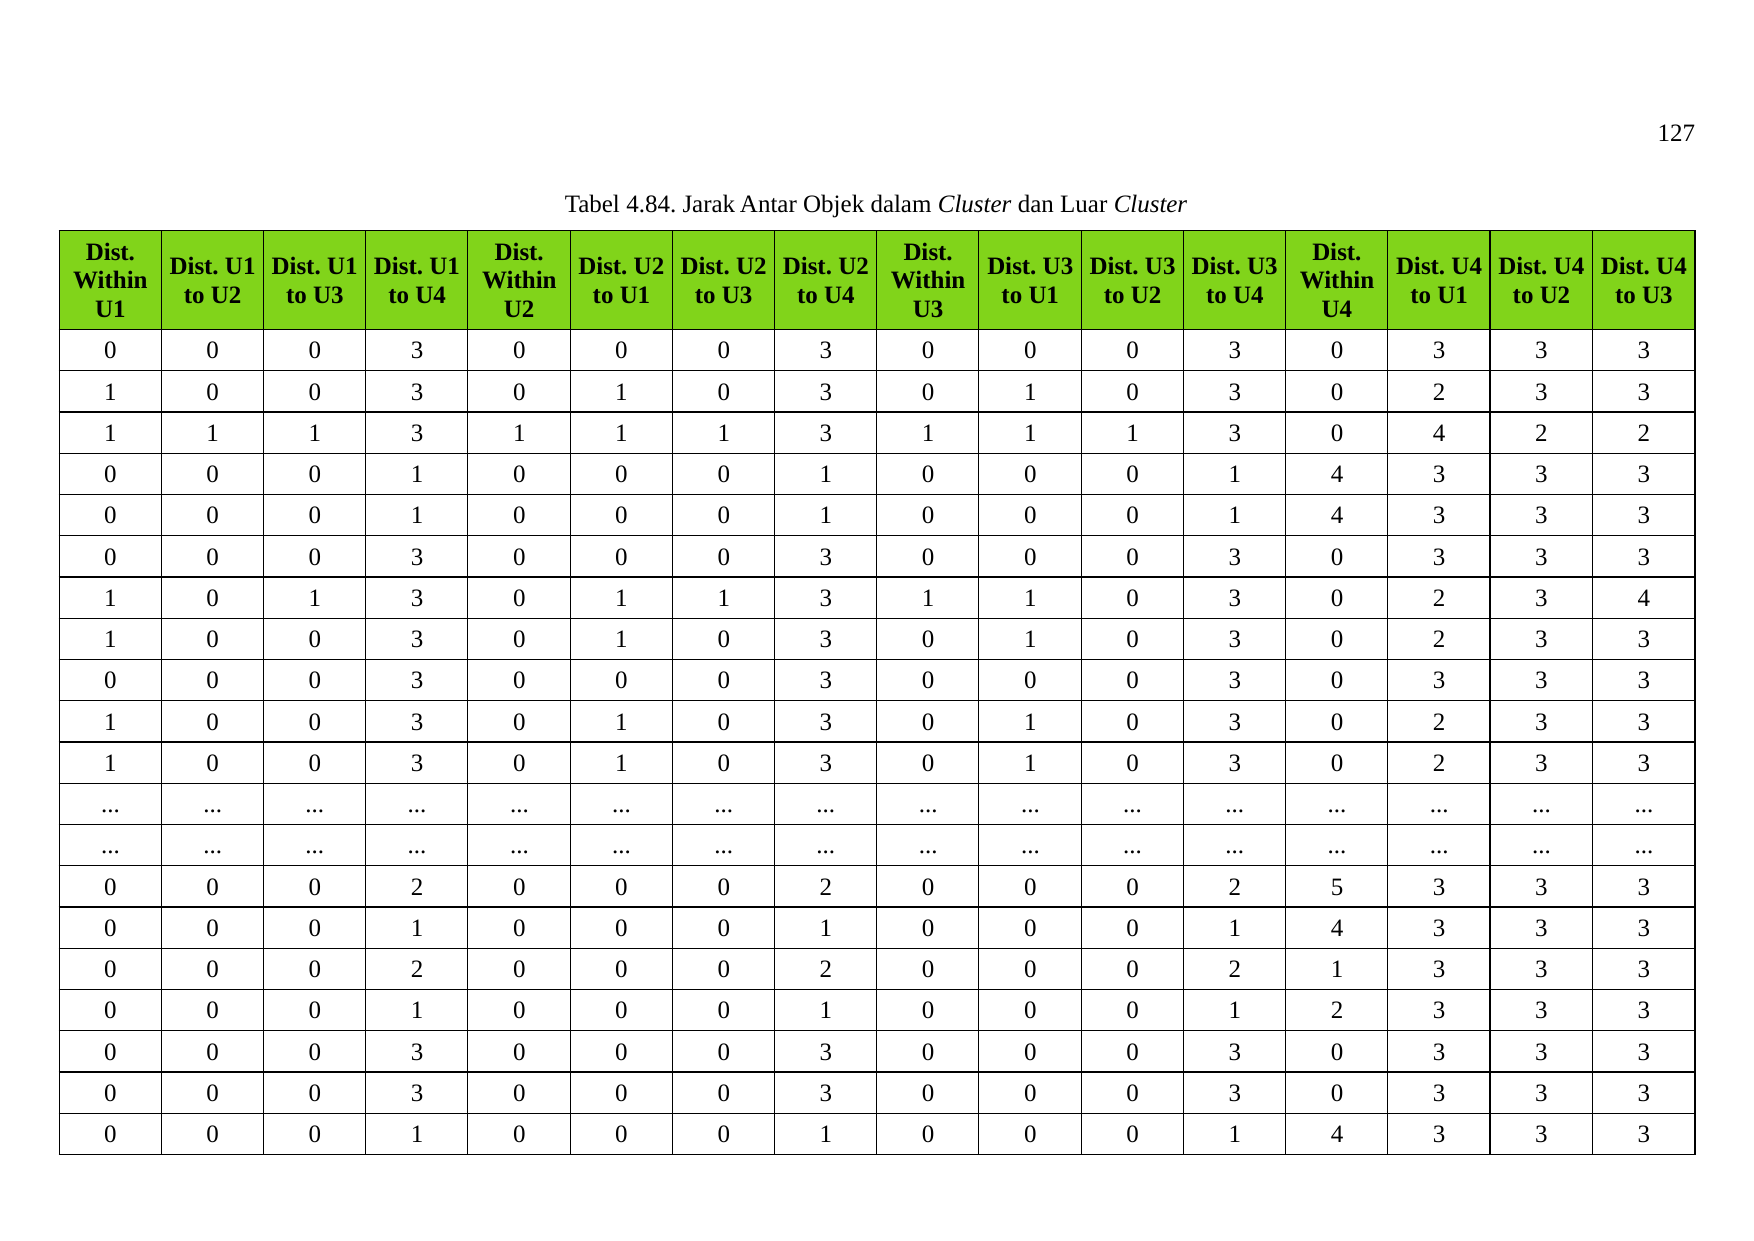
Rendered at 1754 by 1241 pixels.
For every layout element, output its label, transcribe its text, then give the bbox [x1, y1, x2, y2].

table_cell 1 [979, 413, 1081, 453]
table_cell 0 [673, 454, 774, 494]
table_cell 0 [673, 1114, 774, 1154]
table_cell 0 [571, 990, 672, 1030]
table_cell 0 [1082, 1073, 1183, 1113]
table_cell 0 [877, 371, 978, 411]
table_cell 0 [468, 1031, 570, 1071]
table_cell 2 [1184, 866, 1285, 906]
table_cell 1 [264, 578, 365, 618]
table_cell ... [1491, 784, 1592, 824]
table_cell 1 [979, 701, 1081, 741]
table_cell 0 [468, 330, 570, 370]
table_cell ... [1388, 825, 1489, 865]
table_cell 0 [468, 578, 570, 618]
table_cell 1 [571, 743, 672, 783]
table_cell 0 [979, 1114, 1081, 1154]
table_cell 3 [1593, 908, 1694, 948]
table_cell 1 [366, 454, 467, 494]
table_cell ... [468, 784, 570, 824]
table_cell 0 [571, 1073, 672, 1113]
table_cell 0 [673, 743, 774, 783]
table_cell 0 [571, 1031, 672, 1071]
table_cell 1 [60, 619, 161, 659]
table_cell ... [60, 784, 161, 824]
table_cell 0 [877, 908, 978, 948]
table_cell 0 [1286, 536, 1387, 576]
table_cell 5 [1286, 866, 1387, 906]
table_cell 0 [60, 660, 161, 700]
table_cell 0 [1286, 1031, 1387, 1071]
table_cell 1 [775, 908, 876, 948]
table_cell 0 [468, 949, 570, 989]
table_cell 3 [1593, 701, 1694, 741]
table_cell 3 [1491, 371, 1592, 411]
table_header Dist. U3 to U4 [1184, 231, 1285, 329]
table_cell 3 [1593, 330, 1694, 370]
table_cell ... [1593, 784, 1694, 824]
table_cell 0 [877, 701, 978, 741]
table_cell 0 [162, 536, 263, 576]
table_cell 3 [1184, 701, 1285, 741]
table_header Dist. Within U3 [877, 231, 978, 329]
table_cell 0 [877, 990, 978, 1030]
table_cell 0 [264, 1031, 365, 1071]
table_cell 0 [264, 619, 365, 659]
table_cell 0 [571, 454, 672, 494]
table_cell ... [673, 825, 774, 865]
table_cell 0 [673, 908, 774, 948]
table_cell 0 [1082, 454, 1183, 494]
table_cell 1 [877, 578, 978, 618]
table_cell 0 [1082, 619, 1183, 659]
table_cell 0 [571, 330, 672, 370]
table_cell 0 [264, 990, 365, 1030]
table_cell 2 [1491, 413, 1592, 453]
table_cell 1 [1184, 1114, 1285, 1154]
table_cell 4 [1286, 1114, 1387, 1154]
table_cell 0 [571, 495, 672, 535]
table_cell ... [162, 825, 263, 865]
table_cell ... [571, 784, 672, 824]
table_cell 2 [1286, 990, 1387, 1030]
table_cell 0 [979, 1031, 1081, 1071]
table_cell 0 [60, 866, 161, 906]
table_cell 1 [264, 413, 365, 453]
table_cell 3 [1593, 949, 1694, 989]
table_cell 0 [162, 908, 263, 948]
table_cell 0 [877, 536, 978, 576]
table_cell 4 [1388, 413, 1489, 453]
table_cell 0 [468, 1114, 570, 1154]
table_cell 0 [264, 660, 365, 700]
table_cell 0 [468, 743, 570, 783]
table_cell 0 [468, 908, 570, 948]
table_cell 0 [468, 495, 570, 535]
table_cell ... [1082, 784, 1183, 824]
table_cell 3 [366, 413, 467, 453]
table_cell 3 [1491, 578, 1592, 618]
table_cell 0 [60, 1031, 161, 1071]
table_cell 4 [1593, 578, 1694, 618]
table_cell 3 [1491, 495, 1592, 535]
table_cell 0 [979, 330, 1081, 370]
table_cell 3 [1593, 743, 1694, 783]
table_header Dist. U4 to U2 [1491, 231, 1592, 329]
table_cell 3 [1388, 1073, 1489, 1113]
table_cell ... [1184, 784, 1285, 824]
table_cell ... [571, 825, 672, 865]
table_cell 0 [264, 743, 365, 783]
table_cell 0 [1082, 330, 1183, 370]
table_cell 0 [1286, 1073, 1387, 1113]
table_cell 3 [1491, 619, 1592, 659]
table_cell ... [979, 784, 1081, 824]
table_cell 3 [775, 371, 876, 411]
table_cell 3 [366, 660, 467, 700]
table_cell 4 [1286, 908, 1387, 948]
table_cell 0 [264, 1114, 365, 1154]
table_cell 0 [264, 536, 365, 576]
table_cell ... [264, 825, 365, 865]
table_cell 0 [877, 495, 978, 535]
table_cell 0 [264, 1073, 365, 1113]
table_cell 0 [162, 1114, 263, 1154]
table_cell 3 [1388, 949, 1489, 989]
table_cell 0 [877, 1073, 978, 1113]
table_cell 0 [468, 536, 570, 576]
table_cell 1 [468, 413, 570, 453]
table_header Dist. Within U2 [468, 231, 570, 329]
table_cell ... [1593, 825, 1694, 865]
table_cell 3 [366, 371, 467, 411]
table_cell 0 [979, 949, 1081, 989]
table_cell 0 [1082, 743, 1183, 783]
table_cell 0 [979, 454, 1081, 494]
table_cell 1 [1184, 990, 1285, 1030]
table_cell 0 [1082, 1031, 1183, 1071]
table_cell 3 [1593, 660, 1694, 700]
table_cell 0 [571, 1114, 672, 1154]
table_cell 3 [1593, 371, 1694, 411]
table_cell 3 [366, 743, 467, 783]
table_cell 0 [979, 660, 1081, 700]
table_cell 3 [1593, 1073, 1694, 1113]
table_cell 1 [775, 495, 876, 535]
table_cell 3 [366, 1031, 467, 1071]
table_cell ... [366, 784, 467, 824]
table_cell 0 [60, 990, 161, 1030]
table_cell 0 [673, 330, 774, 370]
table_cell ... [775, 784, 876, 824]
table_cell ... [877, 784, 978, 824]
table_cell 0 [264, 949, 365, 989]
table_cell ... [1184, 825, 1285, 865]
table_cell ... [673, 784, 774, 824]
table_cell 1 [366, 495, 467, 535]
table_cell 3 [1184, 1073, 1285, 1113]
table_cell 2 [1388, 743, 1489, 783]
table_cell 0 [979, 495, 1081, 535]
table_cell 0 [673, 1073, 774, 1113]
table_cell 3 [1593, 536, 1694, 576]
table_cell 3 [366, 619, 467, 659]
table_cell 1 [571, 619, 672, 659]
table_cell 0 [979, 866, 1081, 906]
table_cell ... [60, 825, 161, 865]
table_cell 3 [1593, 1114, 1694, 1154]
table_cell 1 [571, 578, 672, 618]
table_cell 1 [60, 413, 161, 453]
table_cell 2 [1388, 578, 1489, 618]
table_cell 3 [1491, 1031, 1592, 1071]
table_cell 0 [162, 660, 263, 700]
table_cell 3 [775, 536, 876, 576]
table_header Dist. U2 to U1 [571, 231, 672, 329]
table_cell 0 [1082, 578, 1183, 618]
table_cell 0 [162, 701, 263, 741]
table_cell 0 [673, 949, 774, 989]
table_cell 0 [1082, 990, 1183, 1030]
table_cell 0 [1286, 743, 1387, 783]
table_cell 4 [1286, 454, 1387, 494]
table_cell 1 [775, 454, 876, 494]
table_cell 0 [1286, 701, 1387, 741]
table_cell 0 [571, 866, 672, 906]
table_cell 0 [468, 371, 570, 411]
table_cell 0 [877, 743, 978, 783]
table_cell 3 [1593, 1031, 1694, 1071]
table_cell 0 [468, 990, 570, 1030]
table_cell 1 [571, 413, 672, 453]
table_cell ... [1082, 825, 1183, 865]
table_cell ... [1286, 784, 1387, 824]
table_cell 3 [366, 1073, 467, 1113]
table_cell 0 [162, 1031, 263, 1071]
table_cell 0 [571, 949, 672, 989]
table_cell 0 [162, 949, 263, 989]
table_cell 3 [1593, 619, 1694, 659]
table_cell 0 [264, 371, 365, 411]
table_cell 3 [1491, 330, 1592, 370]
text Tabel 4.84. Jarak Antar Objek dalam Cluster dan Luar Cluster [59, 189, 1695, 218]
table_cell ... [468, 825, 570, 865]
table_cell 0 [673, 701, 774, 741]
table_cell ... [1388, 784, 1489, 824]
table_cell 0 [264, 701, 365, 741]
table_cell 3 [775, 743, 876, 783]
table_header Dist. U2 to U4 [775, 231, 876, 329]
table_cell 0 [1286, 330, 1387, 370]
table_cell 0 [1286, 619, 1387, 659]
table_cell 3 [1388, 536, 1489, 576]
table_cell 0 [468, 701, 570, 741]
table_header Dist. U1 to U4 [366, 231, 467, 329]
table_cell ... [1286, 825, 1387, 865]
table_cell 0 [1286, 371, 1387, 411]
table_cell 0 [264, 454, 365, 494]
table_cell 3 [1184, 536, 1285, 576]
table_cell 3 [1491, 1073, 1592, 1113]
table_cell 0 [162, 454, 263, 494]
table_cell 0 [264, 330, 365, 370]
table_cell 1 [60, 743, 161, 783]
table_cell 0 [162, 578, 263, 618]
table_cell 1 [979, 578, 1081, 618]
table_cell 0 [1082, 866, 1183, 906]
table_cell 3 [1491, 949, 1592, 989]
table_cell 0 [468, 619, 570, 659]
table_cell 0 [468, 1073, 570, 1113]
table_cell 3 [1491, 1114, 1592, 1154]
table_cell 1 [366, 990, 467, 1030]
table_cell 0 [1286, 413, 1387, 453]
table_cell 0 [877, 1031, 978, 1071]
table_cell 0 [571, 660, 672, 700]
table_cell 0 [162, 1073, 263, 1113]
table_cell ... [877, 825, 978, 865]
table_header Dist. U4 to U3 [1593, 231, 1694, 329]
table_cell 0 [162, 495, 263, 535]
table_cell 2 [1388, 619, 1489, 659]
table_header Dist. Within U1 [60, 231, 161, 329]
table_cell 0 [162, 619, 263, 659]
table_cell 3 [775, 1073, 876, 1113]
table_cell 2 [366, 949, 467, 989]
table_cell 1 [1184, 908, 1285, 948]
table_cell 0 [1082, 371, 1183, 411]
table_cell 1 [775, 1114, 876, 1154]
table_cell 1 [571, 701, 672, 741]
table_cell 3 [1388, 454, 1489, 494]
table_cell 0 [1082, 495, 1183, 535]
table_cell 0 [979, 536, 1081, 576]
table_header Dist. U2 to U3 [673, 231, 774, 329]
table_cell 0 [673, 619, 774, 659]
table_cell ... [1491, 825, 1592, 865]
table_cell 0 [162, 743, 263, 783]
table_cell 3 [1388, 990, 1489, 1030]
table_cell 0 [468, 866, 570, 906]
table_cell 2 [1388, 701, 1489, 741]
table_cell 3 [1184, 413, 1285, 453]
table_cell 0 [877, 1114, 978, 1154]
table_cell 0 [877, 619, 978, 659]
table_cell 2 [1184, 949, 1285, 989]
table_cell 1 [1082, 413, 1183, 453]
table_cell 0 [673, 660, 774, 700]
table_cell 1 [366, 1114, 467, 1154]
table_cell 0 [673, 990, 774, 1030]
table_cell 0 [673, 866, 774, 906]
table_cell 0 [673, 371, 774, 411]
table_cell 1 [673, 578, 774, 618]
table_cell 0 [1082, 908, 1183, 948]
table_cell 0 [571, 908, 672, 948]
table_cell 2 [1593, 413, 1694, 453]
table_cell 0 [877, 660, 978, 700]
table_cell 3 [775, 701, 876, 741]
table_cell 0 [1082, 536, 1183, 576]
table_cell 0 [60, 495, 161, 535]
table_cell 3 [1388, 1114, 1489, 1154]
table_cell 0 [60, 536, 161, 576]
table_cell 0 [673, 536, 774, 576]
table_cell 0 [162, 371, 263, 411]
table_cell 3 [1491, 743, 1592, 783]
table_cell 0 [877, 330, 978, 370]
table_cell 0 [468, 454, 570, 494]
table_cell 3 [366, 701, 467, 741]
table_cell 0 [264, 908, 365, 948]
table_cell 0 [162, 990, 263, 1030]
table_cell 1 [366, 908, 467, 948]
table_cell 0 [60, 1114, 161, 1154]
table_cell 2 [1388, 371, 1489, 411]
table_cell 2 [775, 949, 876, 989]
table_cell 3 [1184, 371, 1285, 411]
table_cell 1 [673, 413, 774, 453]
table_cell 3 [1388, 1031, 1489, 1071]
table_cell 3 [775, 578, 876, 618]
table_cell 3 [1491, 536, 1592, 576]
table_cell 3 [1184, 619, 1285, 659]
table_header Dist. U1 to U3 [264, 231, 365, 329]
table_cell 0 [1286, 578, 1387, 618]
table_cell 3 [1491, 701, 1592, 741]
table_cell 0 [60, 949, 161, 989]
table_cell 0 [60, 330, 161, 370]
table_cell 0 [162, 330, 263, 370]
table_cell 3 [1388, 908, 1489, 948]
table_header Dist. U4 to U1 [1388, 231, 1489, 329]
table_cell 1 [775, 990, 876, 1030]
table_cell 1 [1184, 454, 1285, 494]
table_cell 3 [1388, 866, 1489, 906]
table_cell 3 [1388, 330, 1489, 370]
table_cell 3 [1491, 866, 1592, 906]
table_cell 0 [571, 536, 672, 576]
table_cell ... [264, 784, 365, 824]
table_cell 3 [775, 660, 876, 700]
table_cell 1 [979, 371, 1081, 411]
table_header Dist. U3 to U1 [979, 231, 1081, 329]
table_cell 1 [877, 413, 978, 453]
table_cell 0 [264, 866, 365, 906]
table_cell 0 [60, 908, 161, 948]
table_cell 0 [162, 866, 263, 906]
table_cell 0 [673, 495, 774, 535]
table_cell 1 [162, 413, 263, 453]
table_cell 3 [1184, 660, 1285, 700]
table_cell 0 [1082, 1114, 1183, 1154]
table_cell 3 [366, 578, 467, 618]
table_cell 0 [877, 949, 978, 989]
table_cell 3 [1593, 990, 1694, 1030]
table_cell 3 [775, 413, 876, 453]
table_cell 4 [1286, 495, 1387, 535]
table_cell 0 [1082, 660, 1183, 700]
table_cell 3 [1593, 495, 1694, 535]
table_cell 1 [1286, 949, 1387, 989]
table_header Dist. Within U4 [1286, 231, 1387, 329]
table_cell 0 [877, 454, 978, 494]
table_cell 3 [1593, 866, 1694, 906]
table_cell 0 [60, 1073, 161, 1113]
table_cell ... [162, 784, 263, 824]
table_cell 0 [264, 495, 365, 535]
table_cell 3 [1184, 743, 1285, 783]
table_cell ... [979, 825, 1081, 865]
table_cell 3 [1593, 454, 1694, 494]
table_cell 1 [979, 619, 1081, 659]
table_cell 0 [468, 660, 570, 700]
table_cell 3 [775, 330, 876, 370]
table_cell 3 [775, 1031, 876, 1071]
table_cell ... [775, 825, 876, 865]
table_cell 3 [1184, 578, 1285, 618]
table_cell 0 [673, 1031, 774, 1071]
table_cell 0 [979, 1073, 1081, 1113]
table_cell 3 [1491, 990, 1592, 1030]
table_cell 0 [979, 908, 1081, 948]
table_cell 0 [979, 990, 1081, 1030]
table_cell 0 [1082, 701, 1183, 741]
table_cell 1 [60, 578, 161, 618]
table_cell 2 [366, 866, 467, 906]
table_header Dist. U3 to U2 [1082, 231, 1183, 329]
table_cell ... [366, 825, 467, 865]
table_cell 3 [1184, 330, 1285, 370]
table_cell 0 [60, 454, 161, 494]
table_cell 3 [1184, 1031, 1285, 1071]
table_cell 3 [1491, 908, 1592, 948]
table_cell 3 [366, 330, 467, 370]
table_cell 0 [877, 866, 978, 906]
table_cell 3 [775, 619, 876, 659]
table_cell 1 [571, 371, 672, 411]
table_cell 3 [1491, 454, 1592, 494]
table_cell 0 [1286, 660, 1387, 700]
table_cell 3 [1491, 660, 1592, 700]
table_cell 1 [979, 743, 1081, 783]
table_cell 3 [1388, 495, 1489, 535]
table_cell 1 [60, 371, 161, 411]
table_cell 3 [366, 536, 467, 576]
table_cell 1 [1184, 495, 1285, 535]
table_cell 3 [1388, 660, 1489, 700]
table_header Dist. U1 to U2 [162, 231, 263, 329]
table_cell 0 [1082, 949, 1183, 989]
table_cell 2 [775, 866, 876, 906]
table_cell 1 [60, 701, 161, 741]
